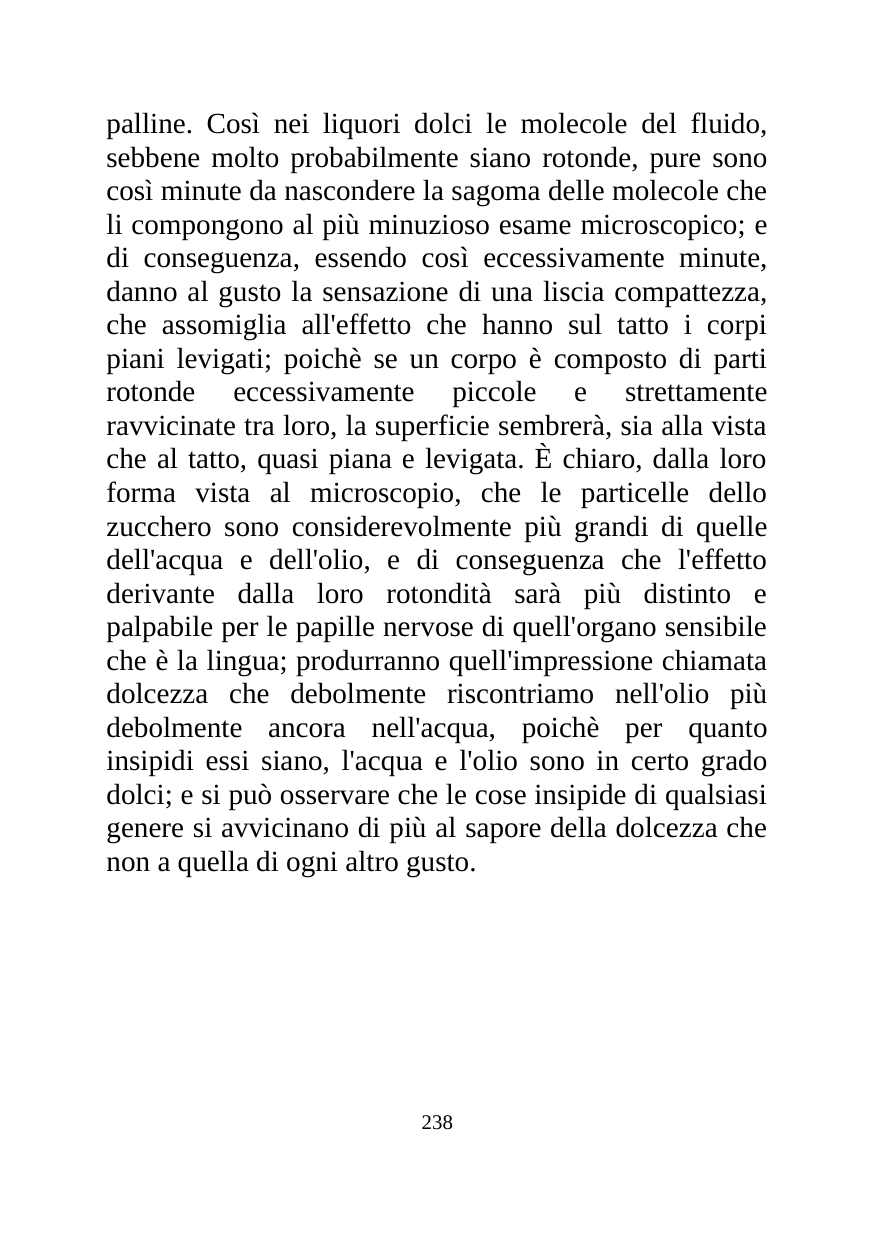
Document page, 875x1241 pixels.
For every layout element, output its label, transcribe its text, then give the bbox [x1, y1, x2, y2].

text palline. Così nei liquori dolci le molecole del fluido, sebbene molto probabilmente siano rotonde, pure sono così minute da nascondere la sagoma delle molecole che li compongono al più minuzioso esame microscopico; e di conseguenza, essendo così eccessivamente minute, danno al gusto la sensazione di una liscia compattezza, che assomiglia all'effetto che hanno sul tatto i corpi piani levigati; poichè se un corpo è composto di parti rotonde eccessivamente piccole e strettamente ravvicinate tra loro, la superficie sembrerà, sia alla vista che al tatto, quasi piana e levigata. È chiaro, dalla loro forma vista al microscopio, che le particelle dello zucchero sono considerevolmente più grandi di quelle dell'acqua e dell'olio, e di conseguenza che l'effetto derivante dalla loro rotondità sarà più distinto e palpabile per le papille nervose di quell'organo sensibile che è la lingua; produrranno quell'impressione chiamata dolcezza che debolmente riscontriamo nell'olio più debolmente ancora nell'acqua, poichè per quanto insipidi essi siano, l'acqua e l'olio sono in certo grado dolci; e si può osservare che le cose insipide di qualsiasi genere si avvicinano di più al sapore della dolcezza che non a quella di ogni altro gusto. [106, 106, 768, 878]
